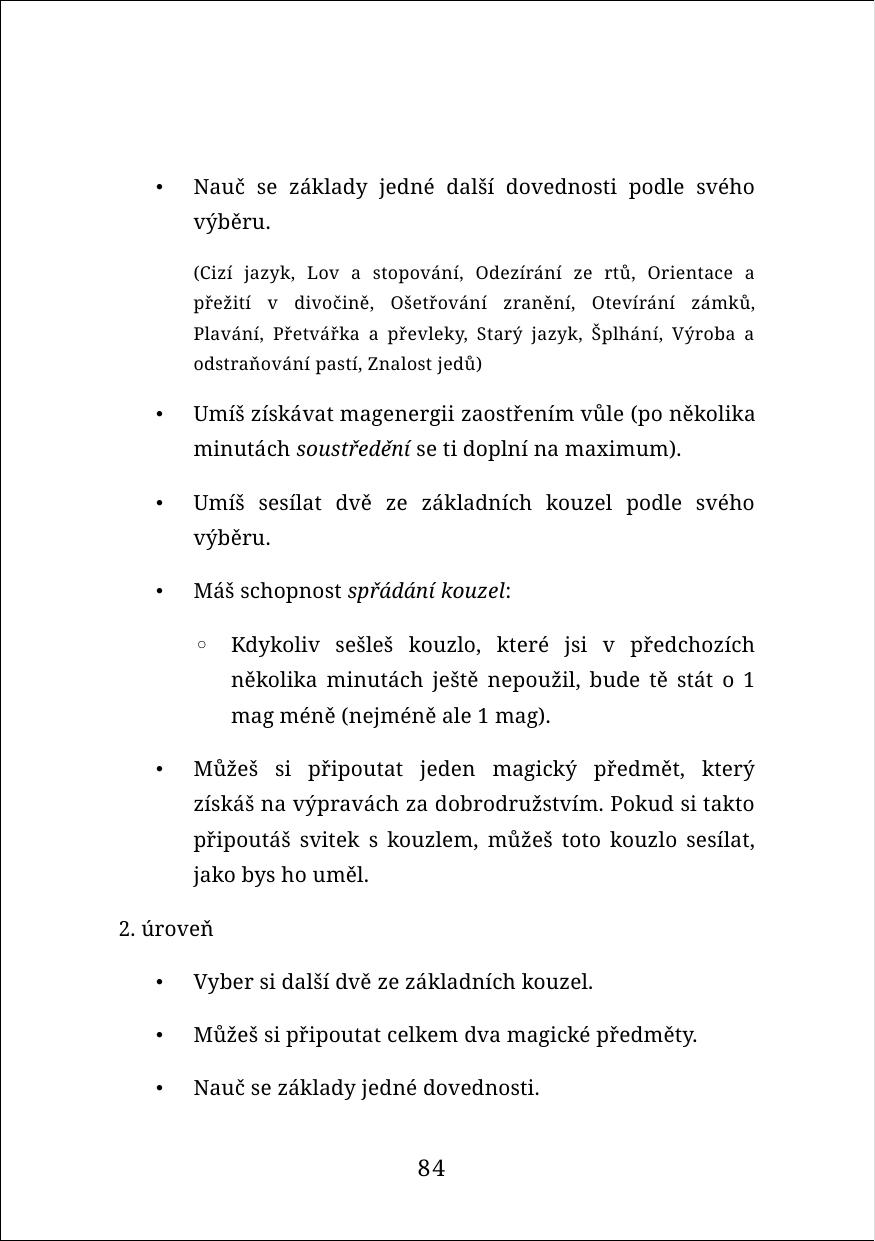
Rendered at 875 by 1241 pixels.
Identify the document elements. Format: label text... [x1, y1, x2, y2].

list Umíš získávat magenergii zaostřením vůle (po několika minutách soustředění se ti doplní na maximum). [156, 399, 756, 463]
list (Cizí jazyk, Lov a stopování, Odezírání ze rtů, Orientace a přežití v divočině, Ošetřování zranění, Otevírání zámků, Plavání, Přetvářka a převleky, Starý jazyk, Šplhání, Výroba a odstraňování pastí, Znalost jedů) [156, 261, 756, 375]
list Nauč se základy jedné dovednosti. [156, 1073, 756, 1102]
list Vyber si další dvě ze základních kouzel. [156, 967, 756, 996]
list Nauč se základy jedné další dovednosti podle svého výběru. [156, 172, 756, 236]
list Můžeš si připoutat celkem dva magické předměty. [156, 1020, 756, 1049]
text 2. úroveň [118, 914, 756, 942]
list Můžeš si připoutat jeden magický předmět, který získáš na výpravách za dobrodružstvím. Pokud si takto připoutáš svitek s kouzlem, můžeš toto kouzlo sesílat, jako bys ho uměl. [156, 754, 756, 889]
list Kdykoliv sešleš kouzlo, které jsi v předchozích několika minutách ještě nepoužil, bude tě stát o 1 mag méně (nejméně ale 1 mag). [193, 630, 756, 729]
list Umíš sesílat dvě ze základních kouzel podle svého výběru. [156, 488, 756, 552]
list Máš schopnost spřádání kouzel: [156, 577, 756, 605]
